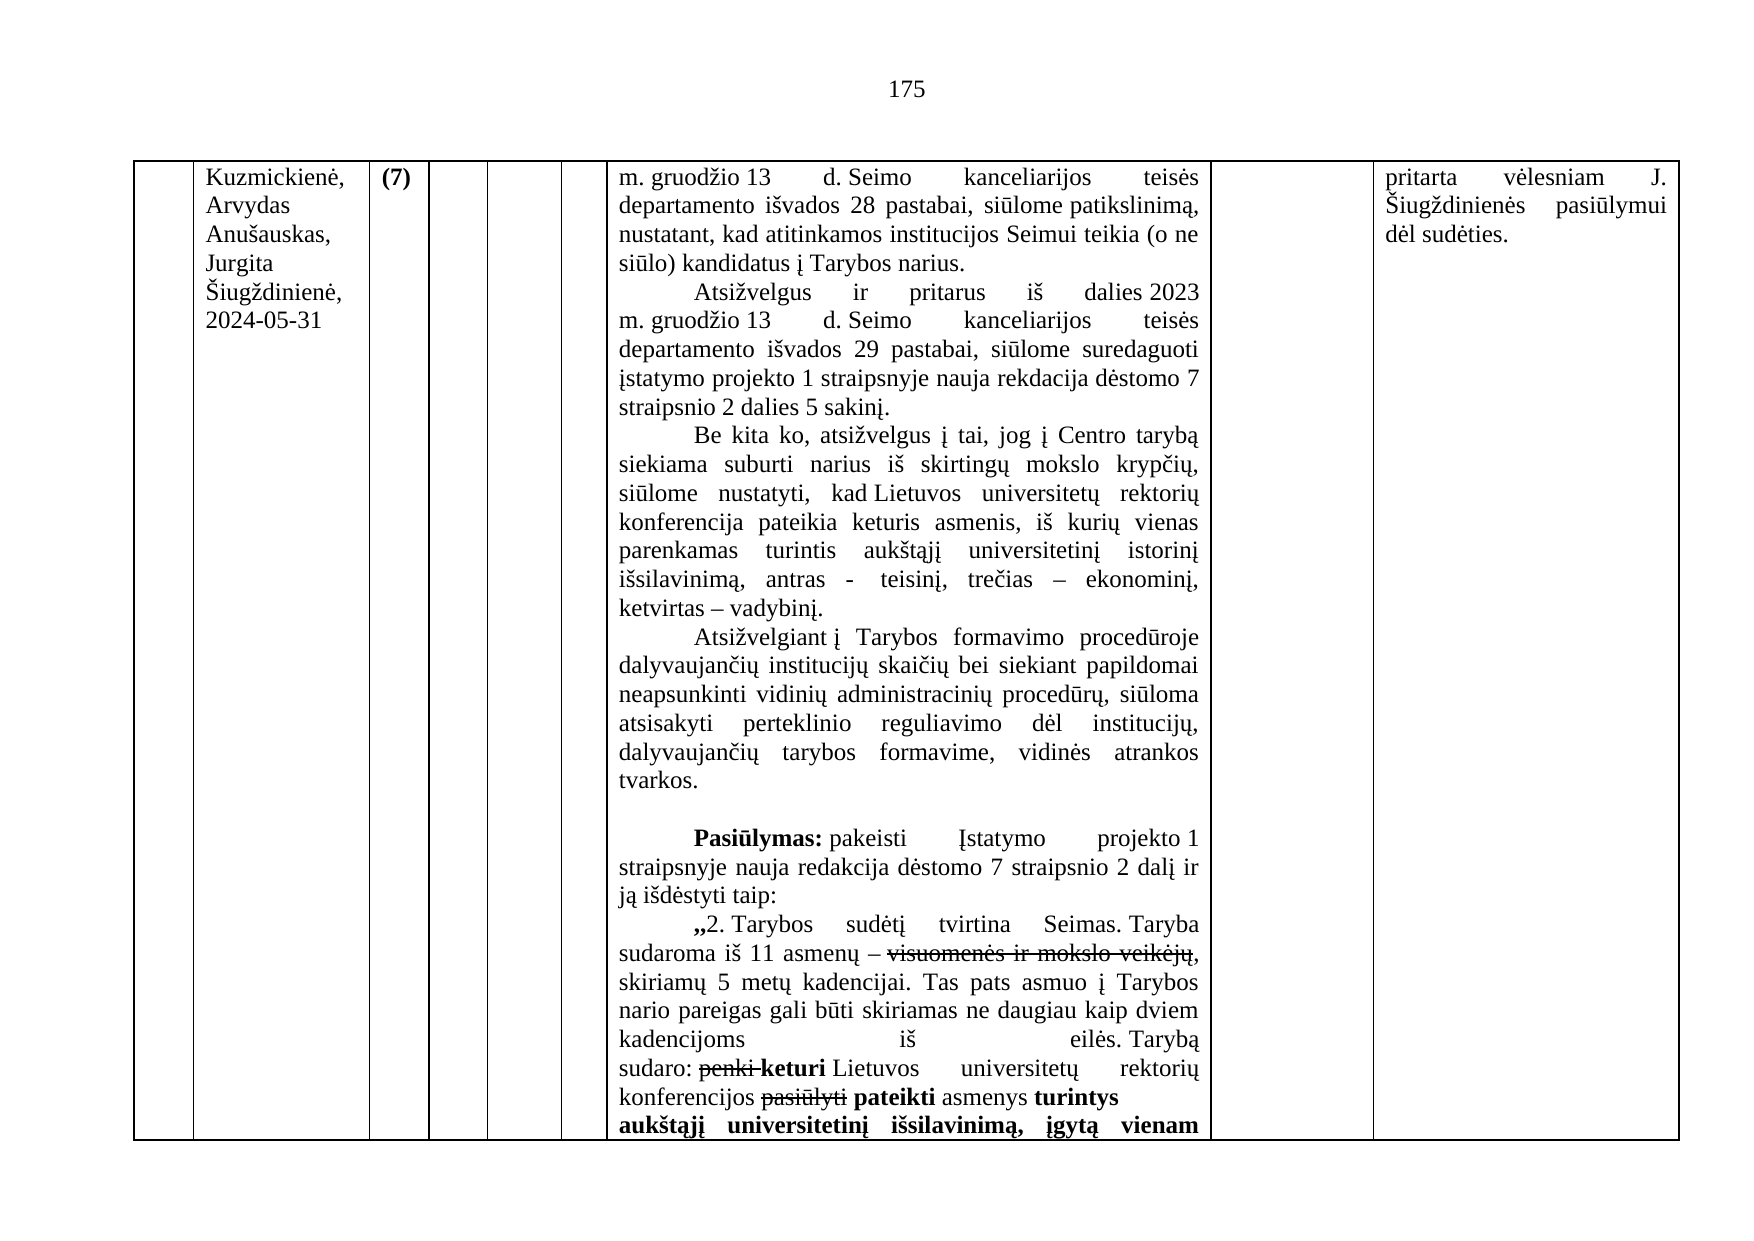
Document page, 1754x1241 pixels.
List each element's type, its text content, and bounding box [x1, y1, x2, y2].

table_cell [488, 162, 561, 1139]
table_cell pritarta vėlesniam J. Šiugždinienės pasiūlymui dėl sudėties. [1374, 162, 1678, 1139]
table_cell [430, 162, 487, 1139]
table_cell [135, 162, 193, 1139]
table_cell (7) [370, 162, 428, 1139]
table_cell Kuzmickienė, Arvydas Anušauskas, Jurgita Šiugždinienė, 2024-05-31 [194, 162, 369, 1139]
table_cell [562, 162, 606, 1139]
table_cell [1212, 162, 1373, 1139]
table_cell m. gruodžio 13 d. Seimo kanceliarijos teisės departamento išvados 28 pastabai, siūlome patikslinimą, nustatant, kad atitinkamos institucijos Seimui teikia (o ne siūlo) kandidatus į Tarybos narius. Atsižvelgus ir pritarus iš dalies 2023 m. gruodžio 13 d. Seimo kanceliarijos teisės departamento išvados 29 pastabai, siūlome suredaguoti įstatymo projekto 1 straipsnyje nauja rekdacija dėstomo 7 straipsnio 2 dalies 5 sakinį. Be kita ko, atsižvelgus į tai, jog į Centro tarybą siekiama suburti narius iš skirtingų mokslo krypčių, siūlome nustatyti, kad Lietuvos universitetų rektorių konferencija pateikia keturis asmenis, iš kurių vienas parenkamas turintis aukštąjį universitetinį istorinį išsilavinimą, antras - teisinį, trečias – ekonominį, ketvirtas – vadybinį. Atsižvelgiant į Tarybos formavimo procedūroje dalyvaujančių institucijų skaičių bei siekiant papildomai neapsunkinti vidinių administracinių procedūrų, siūloma atsisakyti perteklinio reguliavimo dėl institucijų, dalyvaujančių tarybos formavime, vidinės atrankos tvarkos. Pasiūlymas: pakeisti Įstatymo projekto 1 straipsnyje nauja redakcija dėstomo 7 straipsnio 2 dalį ir ją išdėstyti taip: ,,2. Tarybos sudėtį tvirtina Seimas. Taryba sudaroma iš 11 asmenų – visuomenės ir mokslo veikėjų, skiriamų 5 metų kadencijai. Tas pats asmuo į Tarybos nario pareigas gali būti skiriamas ne daugiau kaip dviem kadencijoms iš eilės. Tarybą sudaro: penki keturi Lietuvos universitetų rektorių konferencijos pasiūlyti pateikti asmenys turintys aukštąjį universitetinį išsilavinimą, įgytą vienam [608, 162, 1210, 1139]
